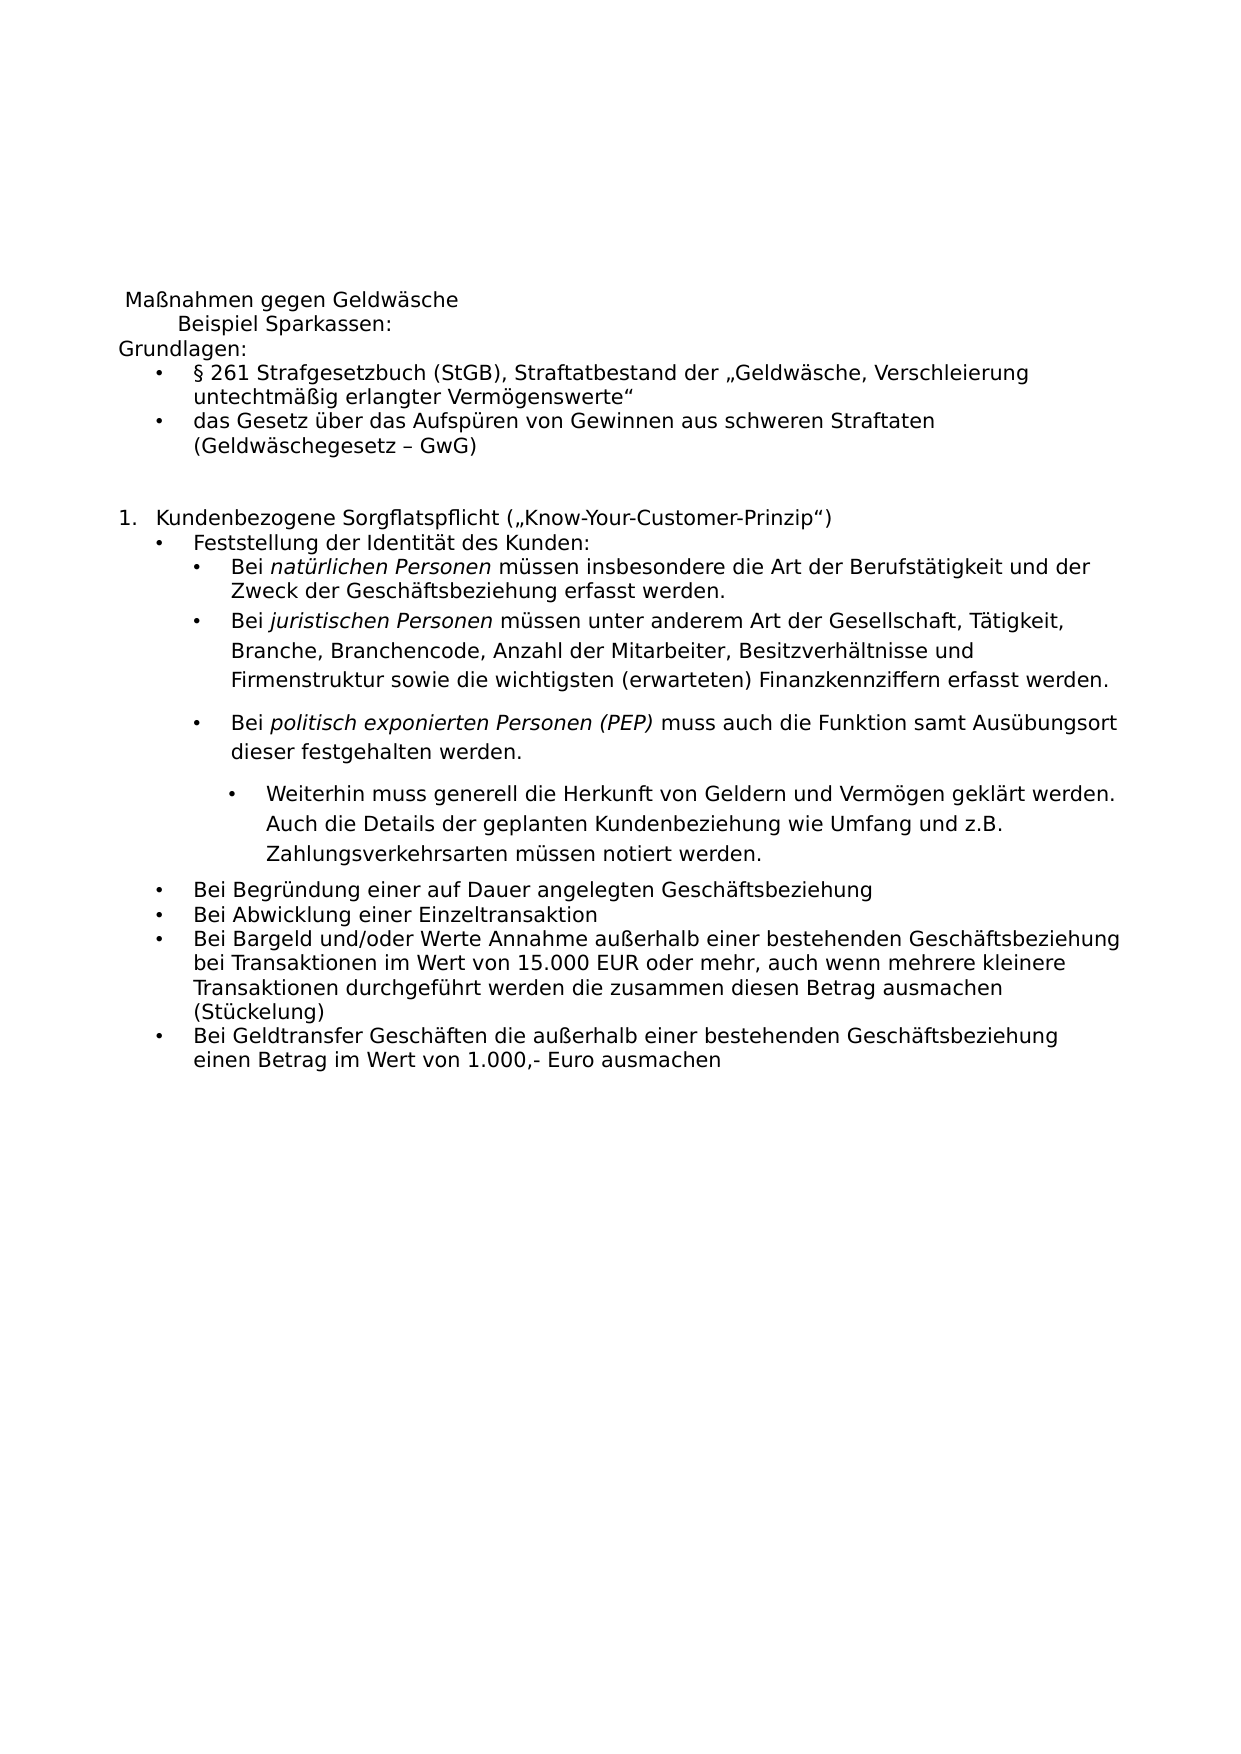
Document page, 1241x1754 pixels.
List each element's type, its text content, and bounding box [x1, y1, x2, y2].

list Bei Bargeld und/oder Werte Annahme außerhalb einer bestehenden Geschäftsbeziehung [156, 927, 1122, 951]
list Bei natürlichen Personen müssen insbesondere die Art der Berufstätigkeit und der Zweck der Geschäftsbeziehung erfasst werden. [193, 555, 1122, 603]
list Kundenbezogene Sorgflatspflicht („Know-Your-Customer-Prinzip“) [118, 506, 1122, 531]
list bei Transaktionen im Wert von 15.000 EUR oder mehr, auch wenn mehrere kleinere Transaktionen durchgeführt werden die zusammen diesen Betrag ausmachen (Stückelung) [156, 951, 1122, 1024]
list Feststellung der Identität des Kunden: [156, 531, 1122, 555]
list Bei politisch exponierten Personen (PEP) muss auch die Funktion samt Ausübungsort dieser festgehalten werden. [193, 705, 1122, 764]
list das Gesetz über das Aufspüren von Gewinnen aus schweren Straftaten (Geldwäschegesetz – GwG) [156, 409, 1122, 458]
list Weiterhin muss generell die Herkunft von Geldern und Vermögen geklärt werden. Auch die Details der geplanten Kundenbeziehung wie Umfang und z.B. Zahlungsverkehrsarten müssen notiert werden. [228, 777, 1122, 866]
subtitle Maßnahmen gegen Geldwäsche [118, 288, 1122, 312]
list § 261 Strafgesetzbuch (StGB), Straftatbestand der „Geldwäsche, Verschleierung untechtmäßig erlangter Vermögenswerte“ [156, 361, 1122, 409]
list Beispiel Sparkassen: [177, 312, 1122, 337]
list Bei Begründung einer auf Dauer angelegten Geschäftsbeziehung [156, 878, 1122, 903]
list Bei juristischen Personen müssen unter anderem Art der Gesellschaft, Tätigkeit, Branche, Branchencode, Anzahl der Mitarbeiter, Besitzverhältnisse und Firmenstruktur sowie die wichtigsten (erwarteten) Finanzkennziffern erfasst werden. [193, 603, 1122, 693]
list Bei Abwicklung einer Einzeltransaktion [156, 903, 1122, 927]
list Grundlagen: [118, 337, 1122, 361]
list Bei Geldtransfer Geschäften die außerhalb einer bestehenden Geschäftsbeziehung einen Betrag im Wert von 1.000,- Euro ausmachen [156, 1024, 1122, 1073]
